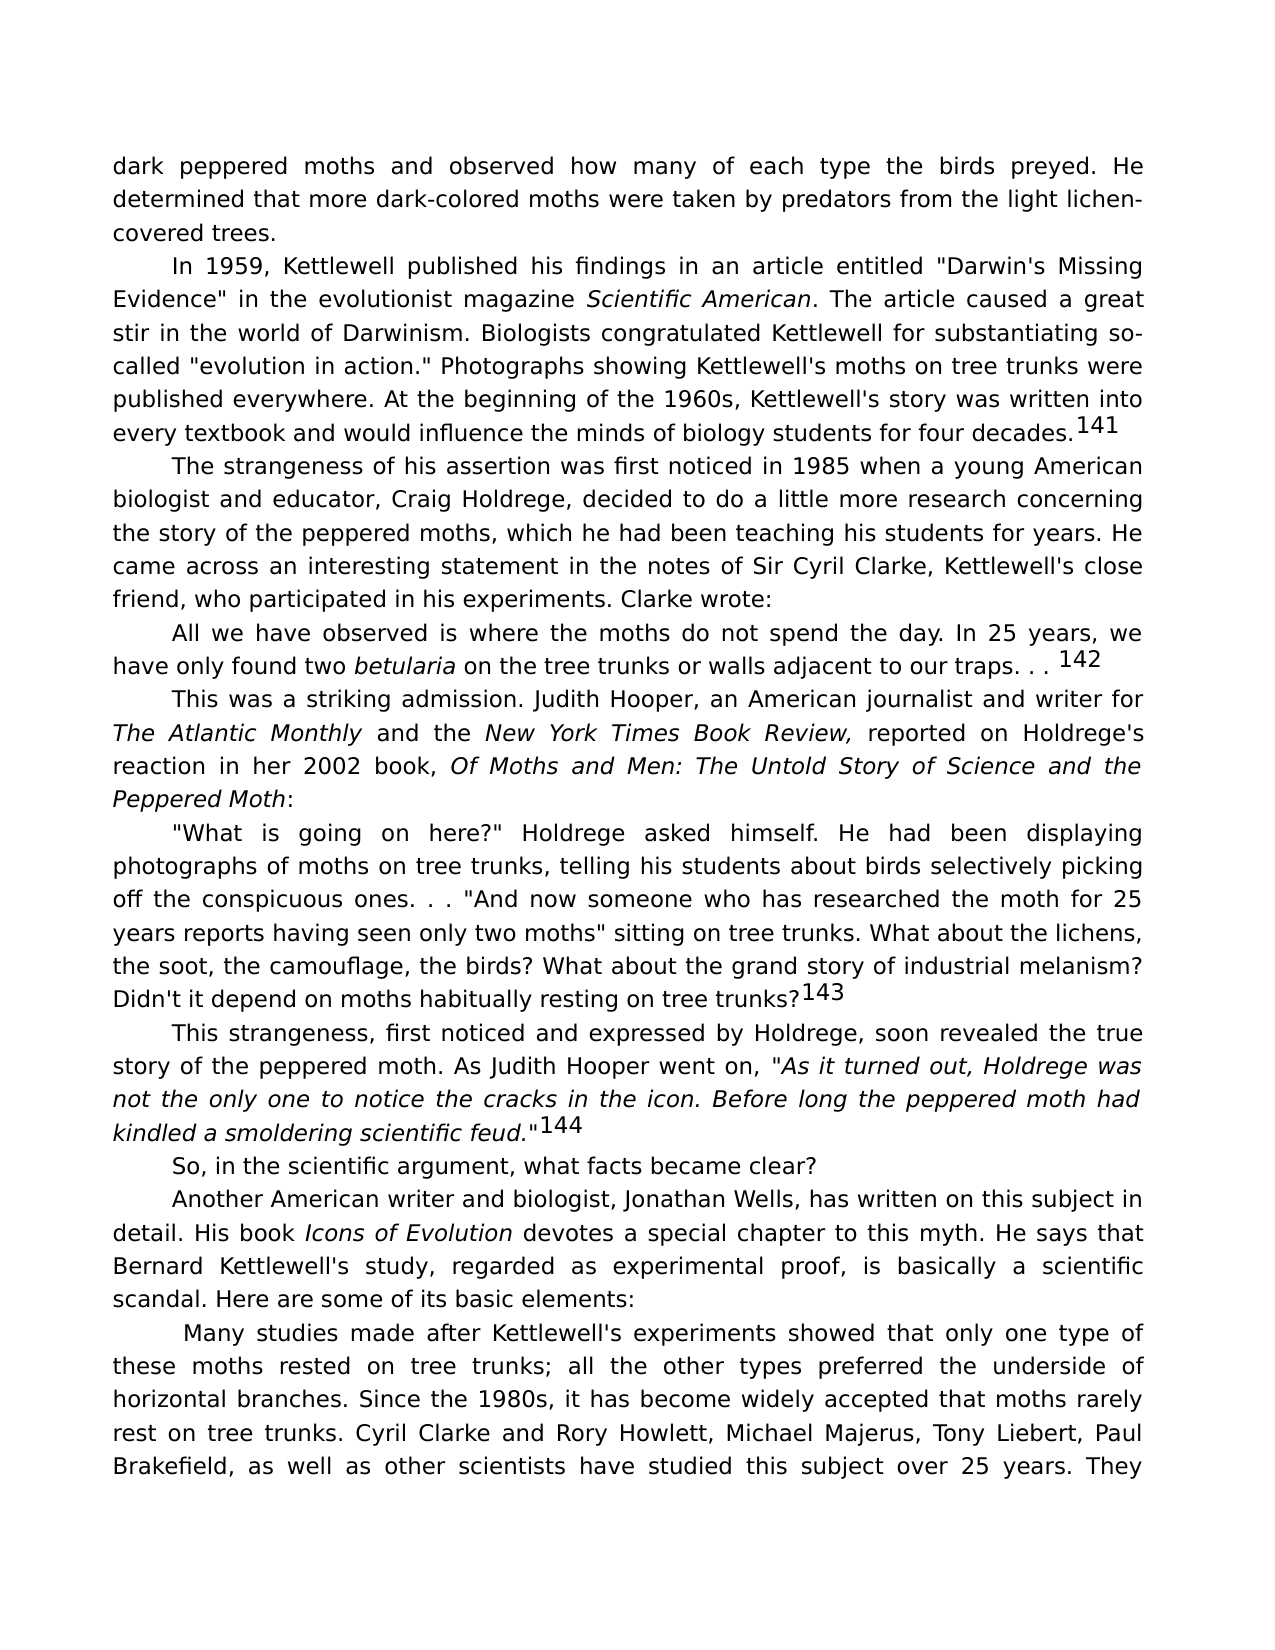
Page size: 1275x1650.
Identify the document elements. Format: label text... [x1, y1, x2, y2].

text Another American writer and biologist, Jonathan Wells, has written on this subject in detail. His book Icons of Evolution devotes a special chapter to this myth. He says that Bernard Kettlewell's study, regarded as experimental proof, is basically a scientific scandal. Here are some of its basic elements: [112, 1181, 1145, 1314]
text So, in the scientific argument, what facts became clear? [112, 1148, 1145, 1181]
text The strangeness of his assertion was first noticed in 1985 when a young American biologist and educator, Craig Holdrege, decided to do a little more research concerning the story of the peppered moths, which he had been teaching his students for years. He came across an interesting statement in the notes of Sir Cyril Clarke, Kettlewell's close friend, who participated in his experiments. Clarke wrote: [112, 448, 1145, 614]
text "What is going on here?" Holdrege asked himself. He had been displaying photographs of moths on tree trunks, telling his students about birds selectively picking off the conspicuous ones. . . "And now someone who has researched the moth for 25 years reports having seen only two moths" sitting on tree trunks. What about the lichens, the soot, the camouflage, the birds? What about the grand story of industrial melanism? Didn't it depend on moths habitually resting on tree trunks?143 [112, 814, 1145, 1014]
text Many studies made after Kettlewell's experiments showed that only one type of these moths rested on tree trunks; all the other types preferred the underside of horizontal branches. Since the 1980s, it has become widely accepted that moths rarely rest on tree trunks. Cyril Clarke and Rory Howlett, Michael Majerus, Tony Liebert, Paul Brakefield, as well as other scientists have studied this subject over 25 years. They [112, 1314, 1145, 1481]
text This was a striking admission. Judith Hooper, an American journalist and writer for The Atlantic Monthly and the New York Times Book Review, reported on Holdrege's reaction in her 2002 book, Of Moths and Men: The Untold Story of Science and the Peppered Moth: [112, 681, 1145, 814]
text In 1959, Kettlewell published his findings in an article entitled "Darwin's Missing Evidence" in the evolutionist magazine Scientific American. The article caused a great stir in the world of Darwinism. Biologists congratulated Kettlewell for substantiating so-called "evolution in action." Photographs showing Kettlewell's moths on tree trunks were published everywhere. At the beginning of the 1960s, Kettlewell's story was written into every textbook and would influence the minds of biology students for four decades.141 [112, 248, 1145, 448]
text All we have observed is where the moths do not spend the day. In 25 years, we have only found two betularia on the tree trunks or walls adjacent to our traps. . . 142 [112, 614, 1145, 681]
text This strangeness, first noticed and expressed by Holdrege, soon revealed the true story of the peppered moth. As Judith Hooper went on, "As it turned out, Holdrege was not the only one to notice the cracks in the icon. Before long the peppered moth had kindled a smoldering scientific feud."144 [112, 1014, 1145, 1148]
text dark peppered moths and observed how many of each type the birds preyed. He determined that more dark-colored moths were taken by predators from the light lichen-covered trees. [112, 148, 1145, 248]
